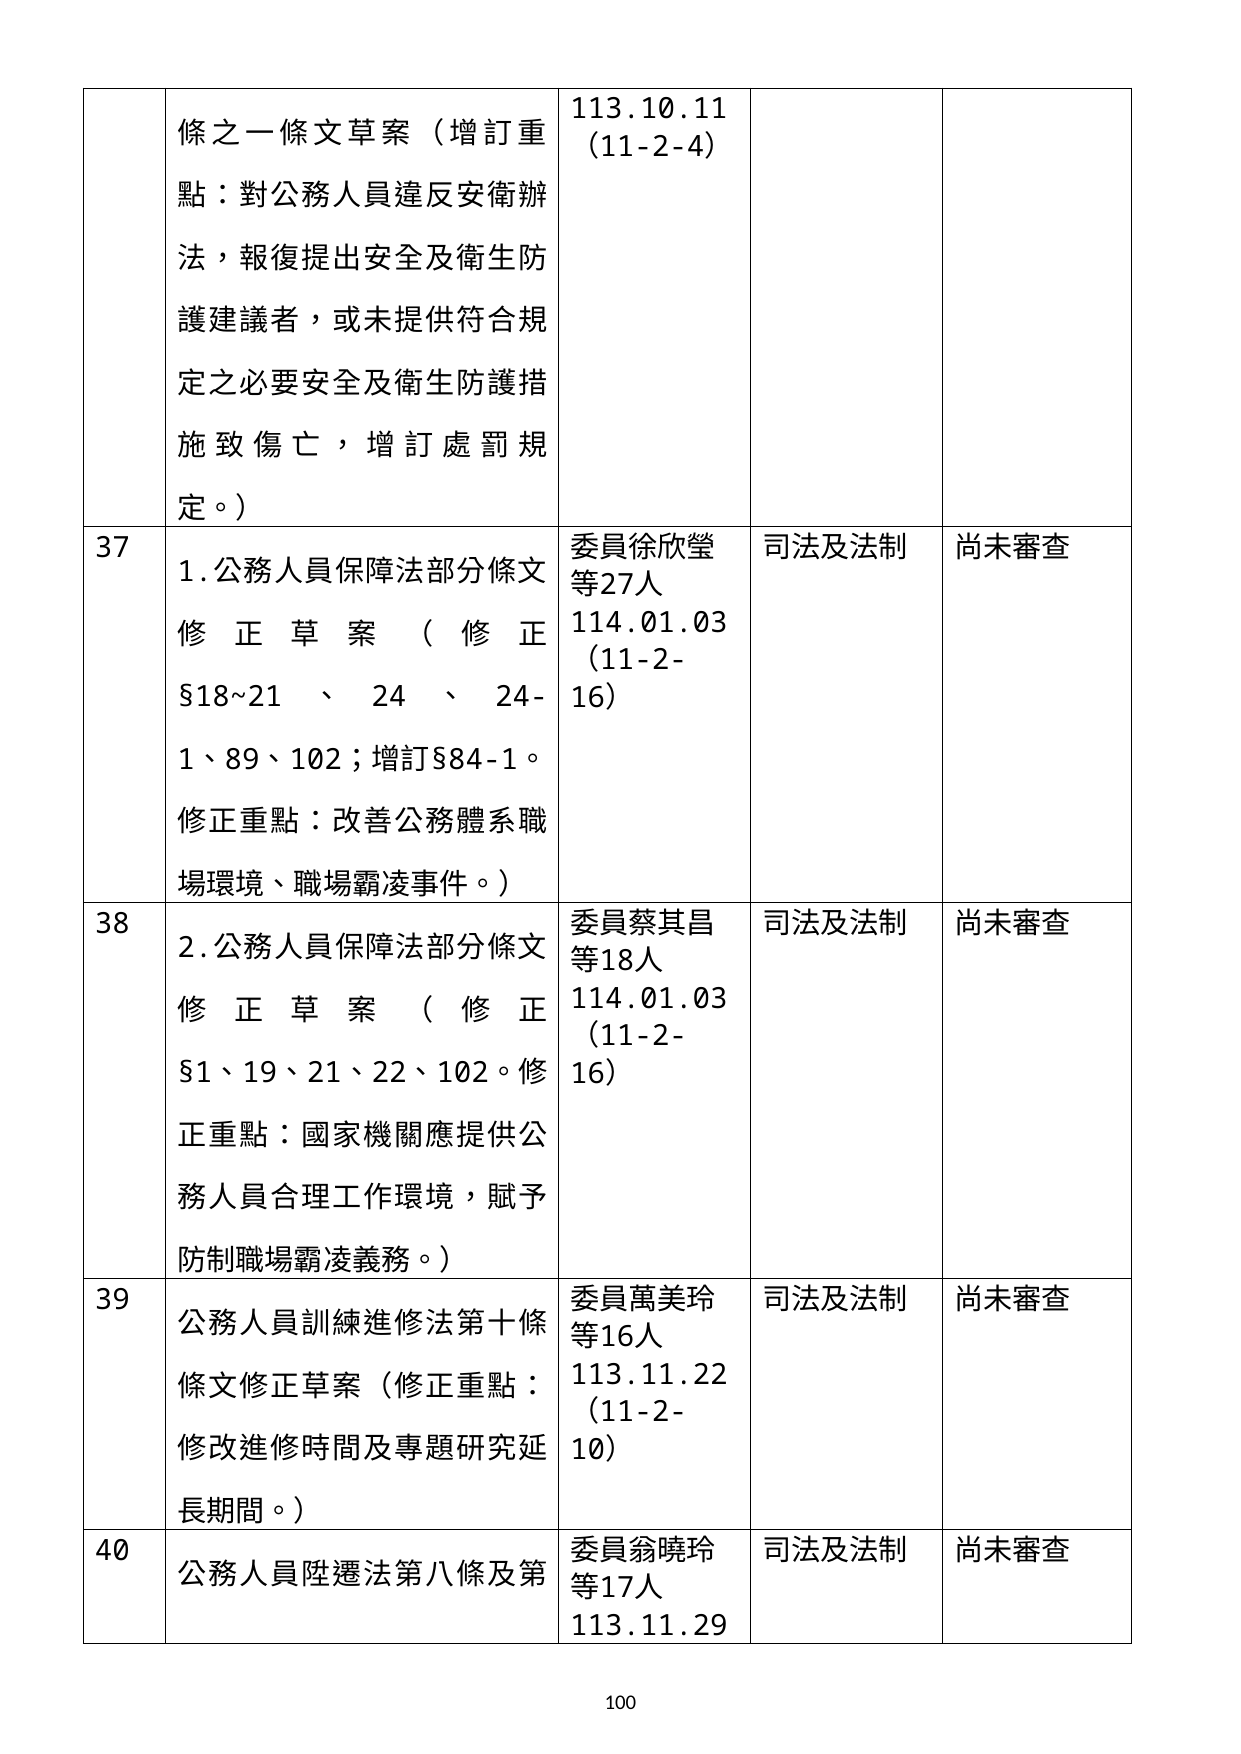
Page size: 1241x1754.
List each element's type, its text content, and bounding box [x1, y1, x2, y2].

table_cell 委員萬美玲 等16人 113.11.22 （11-2-10） [559, 1279, 750, 1529]
table_cell 尚未審查 [943, 1530, 1131, 1643]
table_cell 委員蔡其昌 等18人 114.01.03 （11-2-16） [559, 903, 750, 1278]
table_cell 37 [84, 527, 165, 902]
table_cell [943, 89, 1131, 526]
table_cell 委員徐欣瑩 等27人 114.01.03 （11-2-16） [559, 527, 750, 902]
table_cell [84, 89, 165, 526]
table_cell 委員翁曉玲 等17人 113.11.29 [559, 1530, 750, 1643]
table_cell 2.公務人員保障法部分條文修正草案（修正§1、19、21、22、102。修正重點：國家機關應提供公務人員合理工作環境，賦予防制職場霸凌義務。） [166, 903, 558, 1278]
table_cell 司法及法制 [751, 903, 942, 1278]
table_cell [751, 89, 942, 526]
table_cell 司法及法制 [751, 527, 942, 902]
table_cell 尚未審查 [943, 903, 1131, 1278]
table_cell 38 [84, 903, 165, 1278]
table_cell 條之一條文草案（增訂重點：對公務人員違反安衛辦法，報復提出安全及衛生防護建議者，或未提供符合規定之必要安全及衛生防護措施致傷亡，增訂處罰規定。） [166, 89, 558, 526]
table_cell 尚未審查 [943, 1279, 1131, 1529]
table_cell 1.公務人員保障法部分條文修正草案（修正§18~21、24、24-1、89、102；增訂§84-1。修正重點：改善公務體系職場環境、職場霸凌事件。） [166, 527, 558, 902]
table_cell 公務人員陞遷法第八條及第 [166, 1530, 558, 1643]
table_cell 39 [84, 1279, 165, 1529]
table_cell 司法及法制 [751, 1279, 942, 1529]
table_cell 40 [84, 1530, 165, 1643]
table_cell 司法及法制 [751, 1530, 942, 1643]
table_cell 113.10.11 （11-2-4） [559, 89, 750, 526]
table_cell 尚未審查 [943, 527, 1131, 902]
table_cell 公務人員訓練進修法第十條條文修正草案（修正重點：修改進修時間及專題研究延長期間。） [166, 1279, 558, 1529]
